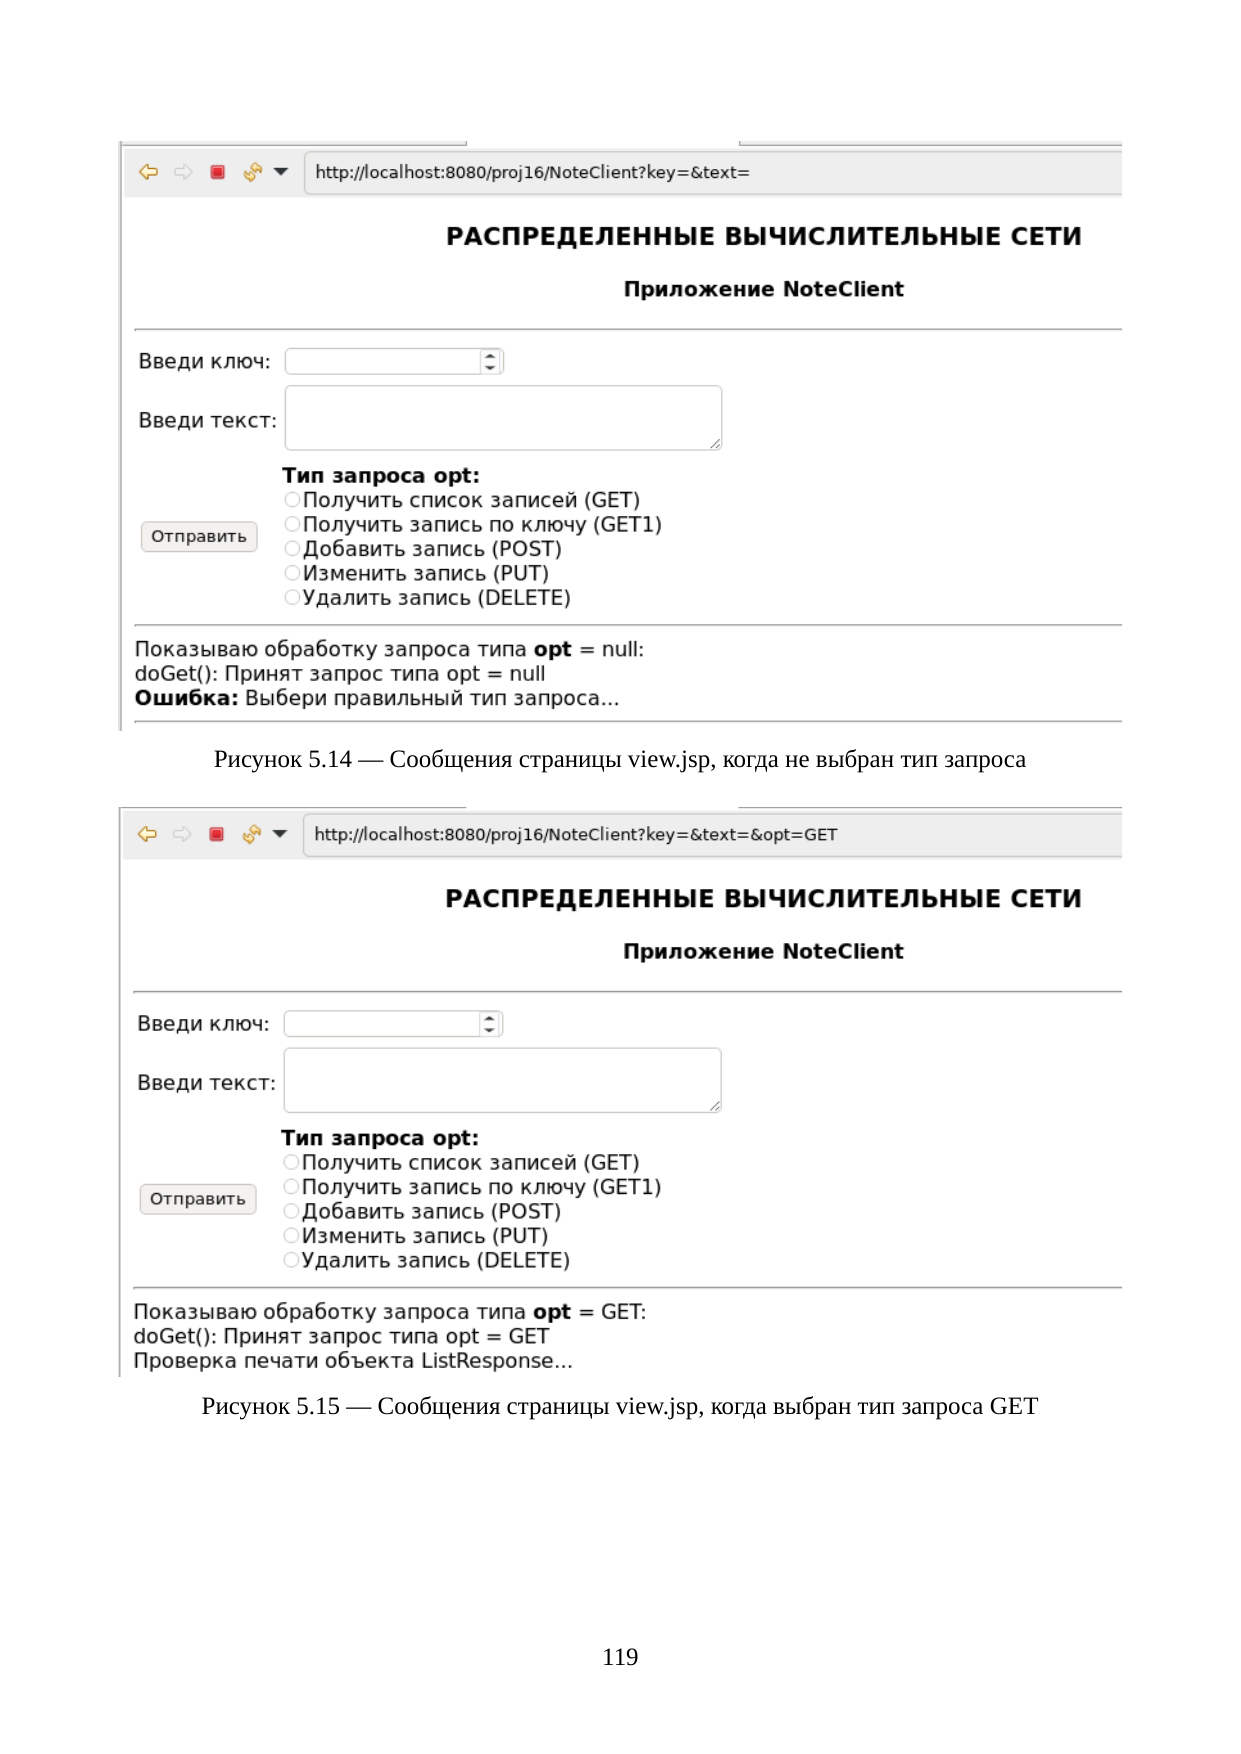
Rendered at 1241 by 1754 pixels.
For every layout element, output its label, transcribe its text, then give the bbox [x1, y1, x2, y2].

text Рисунок 5.15 — Сообщения страницы view.jsp, когда выбран тип запроса GET [118, 1377, 1122, 1419]
picture [118, 141, 1123, 731]
text [118, 788, 1122, 807]
picture [118, 807, 1123, 1377]
text Рисунок 5.14 — Сообщения страницы view.jsp, когда не выбран тип запроса [118, 731, 1122, 773]
